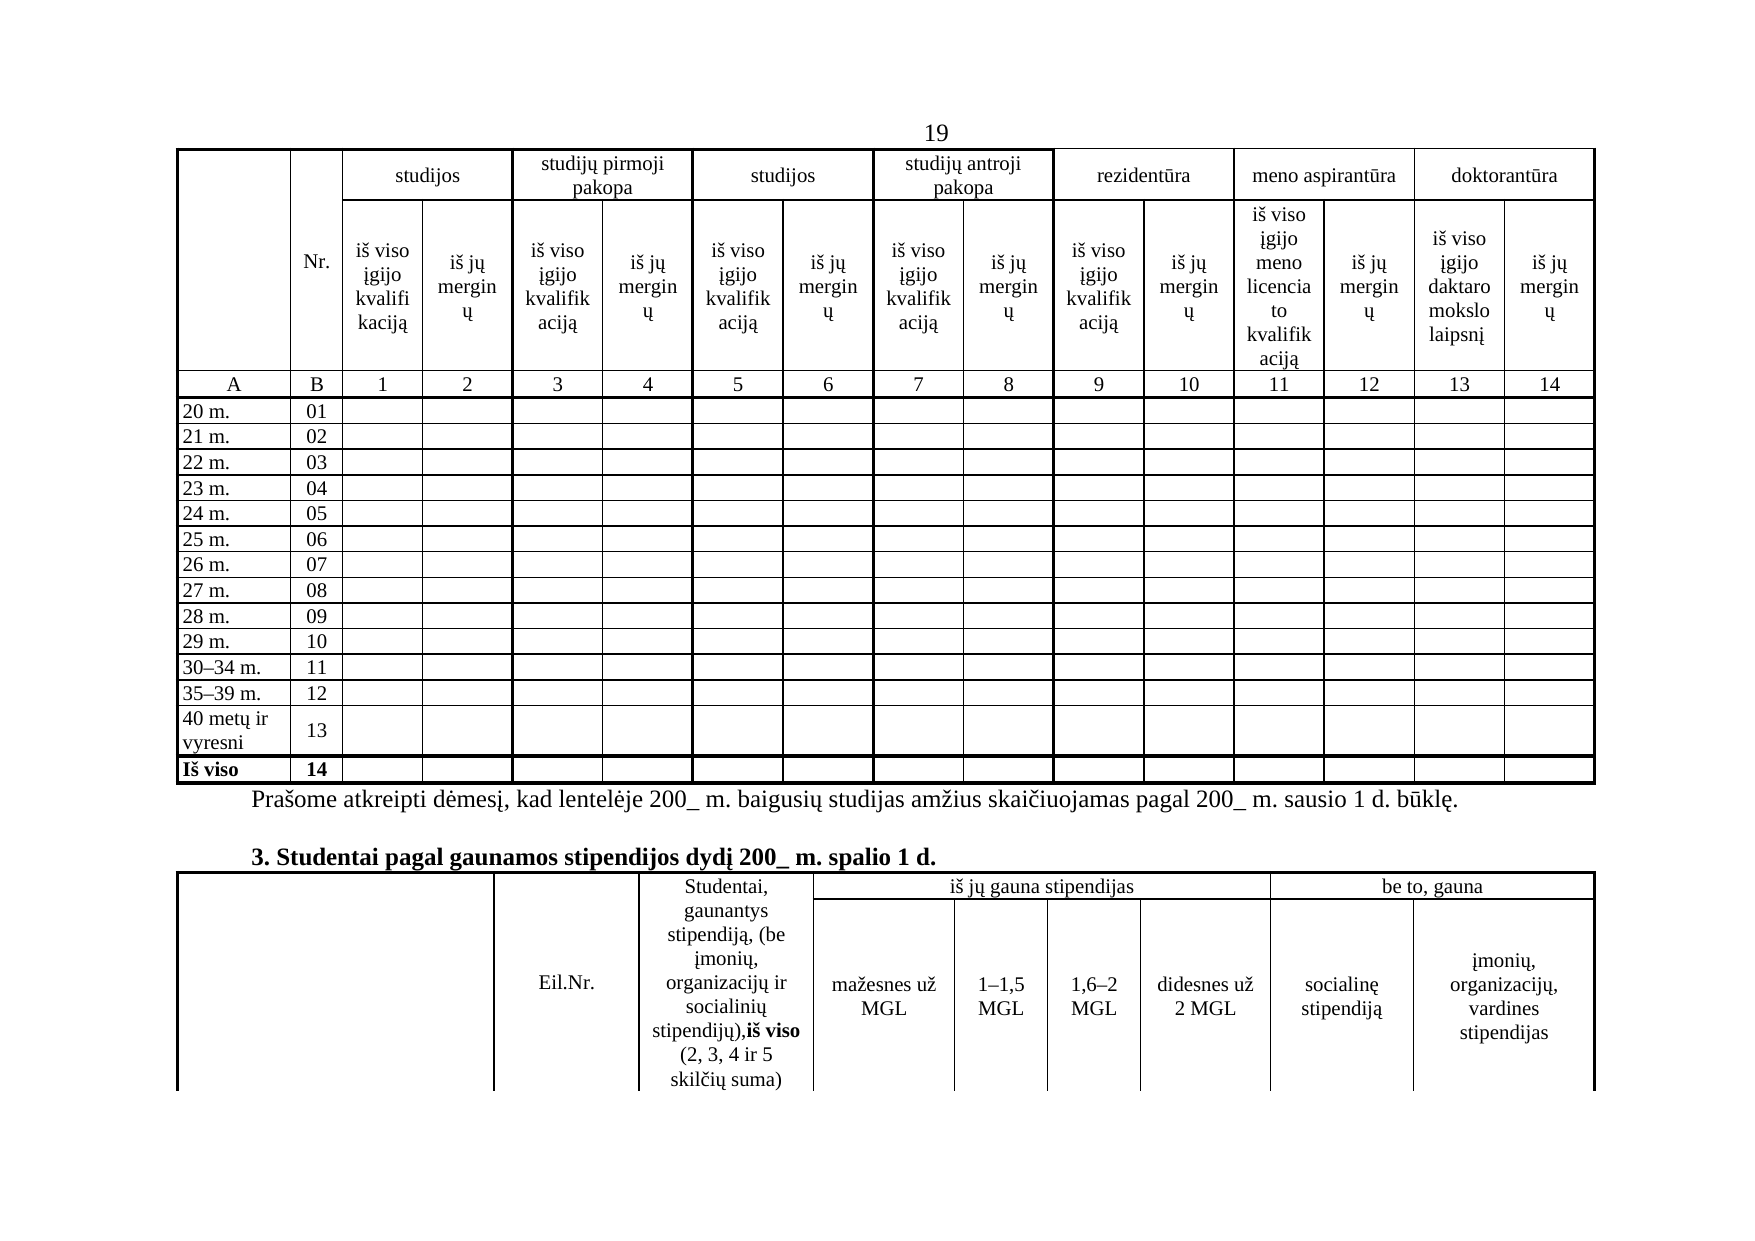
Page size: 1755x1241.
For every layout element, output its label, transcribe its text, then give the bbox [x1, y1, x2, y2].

table_cell iš jų merginų [784, 201, 872, 370]
table_cell 20 m. [179, 399, 290, 423]
table_cell 1,6–2 MGL [1048, 900, 1140, 1091]
table_cell [1505, 424, 1593, 448]
table_cell [964, 629, 1052, 653]
table_cell [1505, 604, 1593, 628]
table_cell [1505, 578, 1593, 602]
table_cell [784, 552, 872, 576]
table_cell [603, 552, 691, 576]
table_cell [1235, 758, 1323, 781]
table_header be to, gauna [1271, 874, 1593, 898]
table_cell [694, 450, 782, 474]
table_cell [784, 476, 872, 499]
table_cell 26 m. [179, 552, 290, 576]
table_cell [784, 655, 872, 679]
table_cell 25 m. [179, 527, 290, 551]
table_cell [1055, 604, 1143, 628]
table_cell iš viso įgijo kvalifikaciją [1055, 201, 1143, 370]
table_cell 27 m. [179, 578, 290, 602]
table_cell [875, 501, 963, 525]
table_cell [694, 629, 782, 653]
table_cell [343, 578, 422, 602]
table_cell [1235, 604, 1323, 628]
table_cell [1145, 552, 1233, 576]
table_cell [875, 424, 963, 448]
table_cell [1055, 501, 1143, 525]
table_cell [964, 399, 1052, 423]
table_cell [784, 578, 872, 602]
table_cell [1235, 399, 1323, 423]
table_cell [514, 476, 602, 499]
table_cell [423, 706, 511, 754]
table_cell [1415, 758, 1504, 781]
table_cell rezidentūra [1055, 149, 1233, 199]
table_cell [603, 681, 691, 704]
table_cell iš jų merginų [1325, 201, 1414, 370]
table_cell iš viso įgijo daktaro mokslo laipsnį [1415, 201, 1504, 370]
table_cell [1325, 424, 1414, 448]
table_header Nr. [291, 151, 342, 370]
table_cell [875, 706, 963, 754]
table_cell [964, 450, 1052, 474]
table_cell 21 m. [179, 424, 290, 448]
table_cell [784, 399, 872, 423]
table_cell 40 metų ir vyresni [179, 706, 290, 754]
table_cell [875, 527, 963, 551]
table_cell [1415, 604, 1504, 628]
table_cell [1235, 450, 1323, 474]
table_cell Iš viso [179, 758, 290, 781]
table_cell [964, 424, 1052, 448]
table_cell [1145, 501, 1233, 525]
table_cell [423, 399, 511, 423]
table_cell [423, 476, 511, 499]
table_cell įmonių, organizacijų, vardines stipendijas [1414, 900, 1593, 1091]
table_cell iš viso įgijo meno licenciato kvalifikaciją [1235, 201, 1323, 370]
table_cell [1325, 758, 1414, 781]
table_cell [343, 399, 422, 423]
table_cell [603, 527, 691, 551]
table_header studijų antroji pakopa [875, 151, 1052, 199]
table_cell [1055, 681, 1143, 704]
table_cell [1505, 476, 1593, 499]
table_cell [514, 578, 602, 602]
table_cell [1145, 604, 1233, 628]
table_cell 28 m. [179, 604, 290, 628]
table_cell iš jų merginų [603, 201, 691, 370]
table_cell [1505, 655, 1593, 679]
table_cell 03 [291, 450, 342, 474]
table_cell [514, 629, 602, 653]
table_cell [1145, 578, 1233, 602]
table_cell 24 m. [179, 501, 290, 525]
table_cell [964, 758, 1052, 781]
table_cell [343, 527, 422, 551]
table_cell [603, 399, 691, 423]
table_cell [1235, 629, 1323, 653]
table_cell 2 [423, 371, 511, 396]
table_cell [1415, 552, 1504, 576]
table_cell [1325, 399, 1414, 423]
table_cell [423, 578, 511, 602]
table_cell 07 [291, 552, 342, 576]
table_cell [514, 706, 602, 754]
table_cell 04 [291, 476, 342, 499]
table_cell [1145, 629, 1233, 653]
table_cell [1505, 527, 1593, 551]
table_cell [603, 604, 691, 628]
table_cell [514, 450, 602, 474]
table_cell [1055, 629, 1143, 653]
table_cell 1 [343, 371, 422, 396]
table_cell [1145, 706, 1233, 754]
table_cell 29 m. [179, 629, 290, 653]
table_cell [964, 552, 1052, 576]
table_cell [875, 681, 963, 704]
table_cell iš viso įgijo kvalifikaciją [694, 201, 782, 370]
table_cell [1145, 450, 1233, 474]
table_cell [1415, 501, 1504, 525]
table_cell [1235, 424, 1323, 448]
table_cell 9 [1055, 371, 1143, 396]
table_cell [784, 681, 872, 704]
table_cell [694, 758, 782, 781]
table_cell 05 [291, 501, 342, 525]
table_cell [875, 399, 963, 423]
table_cell [423, 527, 511, 551]
table_cell 13 [1415, 371, 1504, 396]
table_cell [343, 655, 422, 679]
table_cell iš jų merginų [423, 201, 511, 370]
table_cell [343, 476, 422, 499]
table_cell [1505, 501, 1593, 525]
table_cell [1325, 604, 1414, 628]
table_cell [423, 681, 511, 704]
table_cell [1145, 399, 1233, 423]
table_cell [514, 552, 602, 576]
table_cell [603, 655, 691, 679]
table_cell [423, 758, 511, 781]
table_cell [964, 578, 1052, 602]
table_cell mažesnes už MGL [814, 900, 954, 1091]
table_cell 5 [694, 371, 782, 396]
table_cell [1325, 527, 1414, 551]
table_cell meno aspirantūra [1235, 149, 1414, 199]
table_cell [694, 501, 782, 525]
table_cell [964, 476, 1052, 499]
table_cell A [179, 371, 290, 396]
table_cell [694, 424, 782, 448]
table_cell [1325, 681, 1414, 704]
table_cell [1145, 655, 1233, 679]
table_cell [1505, 629, 1593, 653]
table_cell [1145, 476, 1233, 499]
table_cell iš viso įgijo kvalifikaciją [514, 201, 602, 370]
table_cell [1325, 450, 1414, 474]
table_cell 08 [291, 578, 342, 602]
table_cell [964, 604, 1052, 628]
table_cell [423, 552, 511, 576]
table_cell [1325, 476, 1414, 499]
table_cell [694, 527, 782, 551]
table_cell [1325, 706, 1414, 754]
table_cell [514, 424, 602, 448]
table_cell [1415, 399, 1504, 423]
table_cell [694, 476, 782, 499]
table_cell [1415, 655, 1504, 679]
table_cell [514, 527, 602, 551]
table_cell 22 m. [179, 450, 290, 474]
table_cell iš jų merginų [1145, 201, 1233, 370]
table_cell B [291, 371, 342, 396]
table_cell [514, 501, 602, 525]
table_cell doktorantūra [1415, 149, 1593, 199]
table_cell iš jų merginų [1505, 201, 1593, 370]
table_cell [343, 706, 422, 754]
table_cell [964, 681, 1052, 704]
table_cell [343, 501, 422, 525]
table_cell 09 [291, 604, 342, 628]
table_cell [603, 476, 691, 499]
table_cell [784, 629, 872, 653]
table_cell [603, 629, 691, 653]
table_cell [964, 655, 1052, 679]
table_cell [784, 424, 872, 448]
table_cell 35–39 m. [179, 681, 290, 704]
table_cell [1235, 578, 1323, 602]
table_cell [1325, 552, 1414, 576]
table_cell [423, 450, 511, 474]
table_header studijos [694, 151, 872, 199]
table_cell 10 [1145, 371, 1233, 396]
table_cell [875, 450, 963, 474]
table_cell [964, 501, 1052, 525]
table_cell [603, 450, 691, 474]
table_cell [514, 399, 602, 423]
table_cell socialinę stipendiją [1271, 900, 1413, 1091]
table_cell [694, 706, 782, 754]
table_cell [1235, 476, 1323, 499]
table_cell [1145, 681, 1233, 704]
table_cell [964, 527, 1052, 551]
table_cell [1415, 450, 1504, 474]
table_cell [784, 758, 872, 781]
table_cell [1325, 629, 1414, 653]
table_cell [423, 655, 511, 679]
table_cell [343, 681, 422, 704]
table_cell [514, 758, 602, 781]
table_cell [423, 604, 511, 628]
table_cell [1055, 655, 1143, 679]
table_cell 3 [514, 371, 602, 396]
table_cell [1505, 758, 1593, 781]
table_cell [1415, 476, 1504, 499]
table_cell [875, 604, 963, 628]
table_cell [1055, 706, 1143, 754]
table_cell [1415, 681, 1504, 704]
table_cell [343, 629, 422, 653]
table_cell 02 [291, 424, 342, 448]
table_cell [694, 399, 782, 423]
table_cell 06 [291, 527, 342, 551]
table_cell [1415, 424, 1504, 448]
table_cell [1145, 527, 1233, 551]
table_cell iš viso įgijo kvalifikaciją [343, 201, 422, 370]
table_cell 12 [1325, 371, 1414, 396]
table_cell [343, 758, 422, 781]
table_cell [1145, 424, 1233, 448]
table_cell 14 [1505, 371, 1593, 396]
table_cell [1235, 681, 1323, 704]
table_cell 11 [1235, 371, 1323, 396]
table_cell [343, 604, 422, 628]
table_cell [875, 552, 963, 576]
table_cell [964, 706, 1052, 754]
table_cell [784, 450, 872, 474]
table_cell [784, 706, 872, 754]
table_cell iš jų merginų [964, 201, 1052, 370]
table_cell 23 m. [179, 476, 290, 499]
table_cell [603, 706, 691, 754]
table_cell [1415, 706, 1504, 754]
table_cell 11 [291, 655, 342, 679]
table_cell [423, 629, 511, 653]
table_header studijos [343, 151, 511, 199]
table_cell 6 [784, 371, 872, 396]
table_cell [514, 655, 602, 679]
table_cell [694, 655, 782, 679]
table_cell [514, 681, 602, 704]
table_cell [1505, 706, 1593, 754]
table_cell [1055, 424, 1143, 448]
table_cell [694, 681, 782, 704]
table_cell [694, 604, 782, 628]
table_cell [875, 629, 963, 653]
table_cell [603, 501, 691, 525]
table_cell [1325, 578, 1414, 602]
text 3. Studentai pagal gaunamos stipendijos dydį 200_ m. spalio 1 d. [177, 842, 1695, 871]
table_cell 10 [291, 629, 342, 653]
table_cell 01 [291, 399, 342, 423]
table_cell [875, 758, 963, 781]
table_cell [1055, 476, 1143, 499]
table_cell [423, 424, 511, 448]
table_cell 14 [291, 758, 342, 781]
table_cell [603, 758, 691, 781]
table_cell 1–1,5 MGL [955, 900, 1047, 1091]
table_cell [1055, 399, 1143, 423]
table_cell 12 [291, 681, 342, 704]
table_cell [603, 578, 691, 602]
table_cell 8 [964, 371, 1052, 396]
table_cell [1145, 758, 1233, 781]
table_cell [694, 552, 782, 576]
table_cell [1505, 552, 1593, 576]
table_cell [1505, 399, 1593, 423]
table_cell [1415, 527, 1504, 551]
table_header Studentai, gaunantys stipendiją, (be įmonių, organizacijų ir socialinių stipendijų),iš viso (2, 3, 4 ir 5 skilčių suma) [640, 874, 813, 1091]
table_cell [694, 578, 782, 602]
table_cell 30–34 m. [179, 655, 290, 679]
table_cell [343, 552, 422, 576]
table_cell [784, 501, 872, 525]
table_cell [1055, 552, 1143, 576]
table_cell 4 [603, 371, 691, 396]
table_cell [1415, 629, 1504, 653]
table_cell [875, 655, 963, 679]
table_cell didesnes už 2 MGL [1141, 900, 1270, 1091]
table_cell [784, 527, 872, 551]
table_cell [1235, 501, 1323, 525]
table_cell [1235, 552, 1323, 576]
table_cell 13 [291, 706, 342, 754]
table_cell [514, 604, 602, 628]
table_cell iš viso įgijo kvalifikaciją [875, 201, 963, 370]
table_header [179, 151, 290, 370]
table_cell [875, 476, 963, 499]
table_cell [343, 424, 422, 448]
table_cell [1235, 655, 1323, 679]
table_cell [1055, 758, 1143, 781]
table_cell [343, 450, 422, 474]
table_cell [1055, 578, 1143, 602]
table_header [179, 874, 493, 1091]
table_cell [1235, 527, 1323, 551]
table_cell [1235, 706, 1323, 754]
table_header Eil.Nr. [495, 874, 638, 1091]
text Prašome atkreipti dėmesį, kad lentelėje 200_ m. baigusių studijas amžius skaičiuojamas pagal 200_ m. sausio 1 d. būklę. [177, 784, 1695, 813]
table_cell [1055, 450, 1143, 474]
table_cell [1415, 578, 1504, 602]
table_cell [1055, 527, 1143, 551]
table_cell [1325, 501, 1414, 525]
table_cell 7 [875, 371, 963, 396]
table_header iš jų gauna stipendijas [814, 874, 1270, 898]
table_cell [1505, 681, 1593, 704]
table_cell [603, 424, 691, 448]
table_cell [423, 501, 511, 525]
table_cell [1325, 655, 1414, 679]
table_cell [784, 604, 872, 628]
table_header studijų pirmoji pakopa [514, 151, 691, 199]
table_cell [875, 578, 963, 602]
table_cell [1505, 450, 1593, 474]
